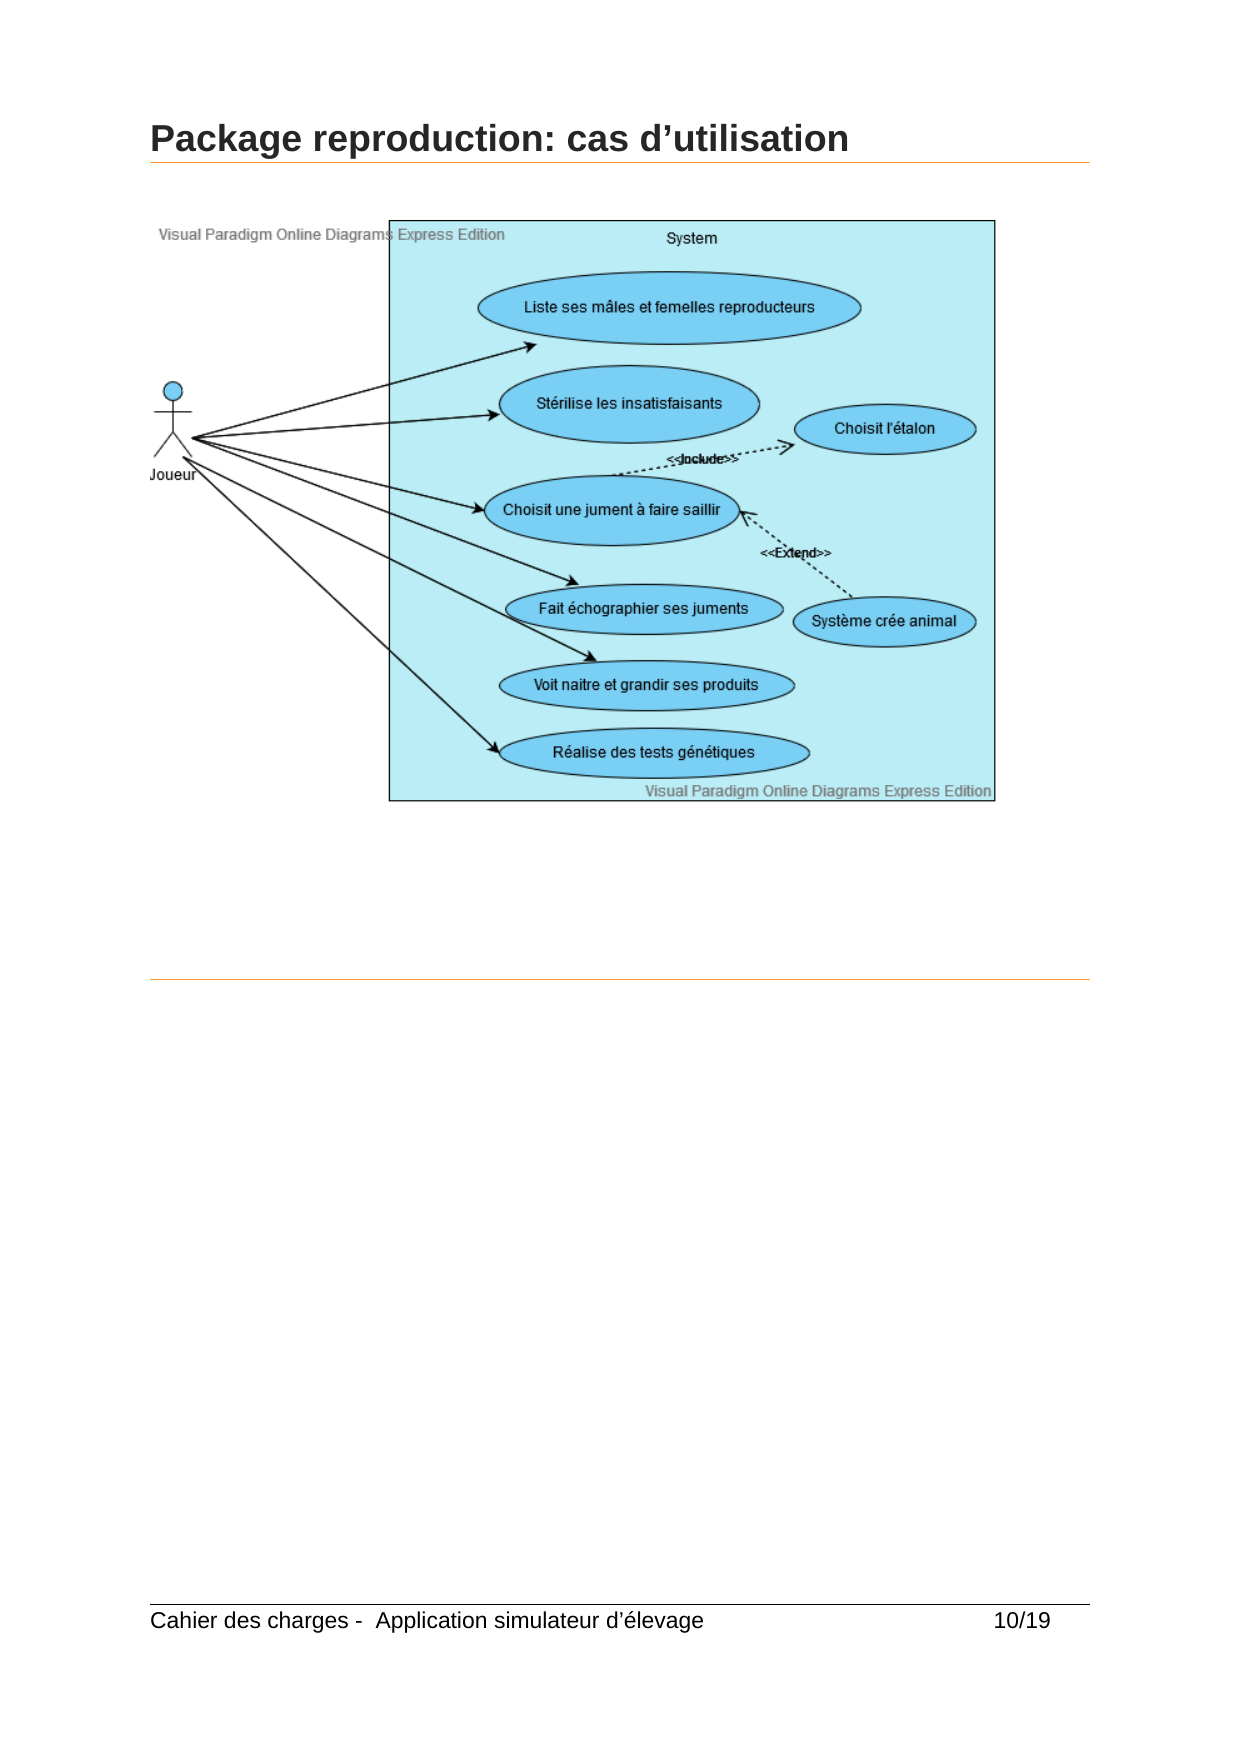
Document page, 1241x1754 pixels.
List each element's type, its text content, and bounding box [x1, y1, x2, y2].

picture [150, 220, 998, 804]
subtitle Package reproduction: cas d’utilisation [150, 117, 1090, 162]
